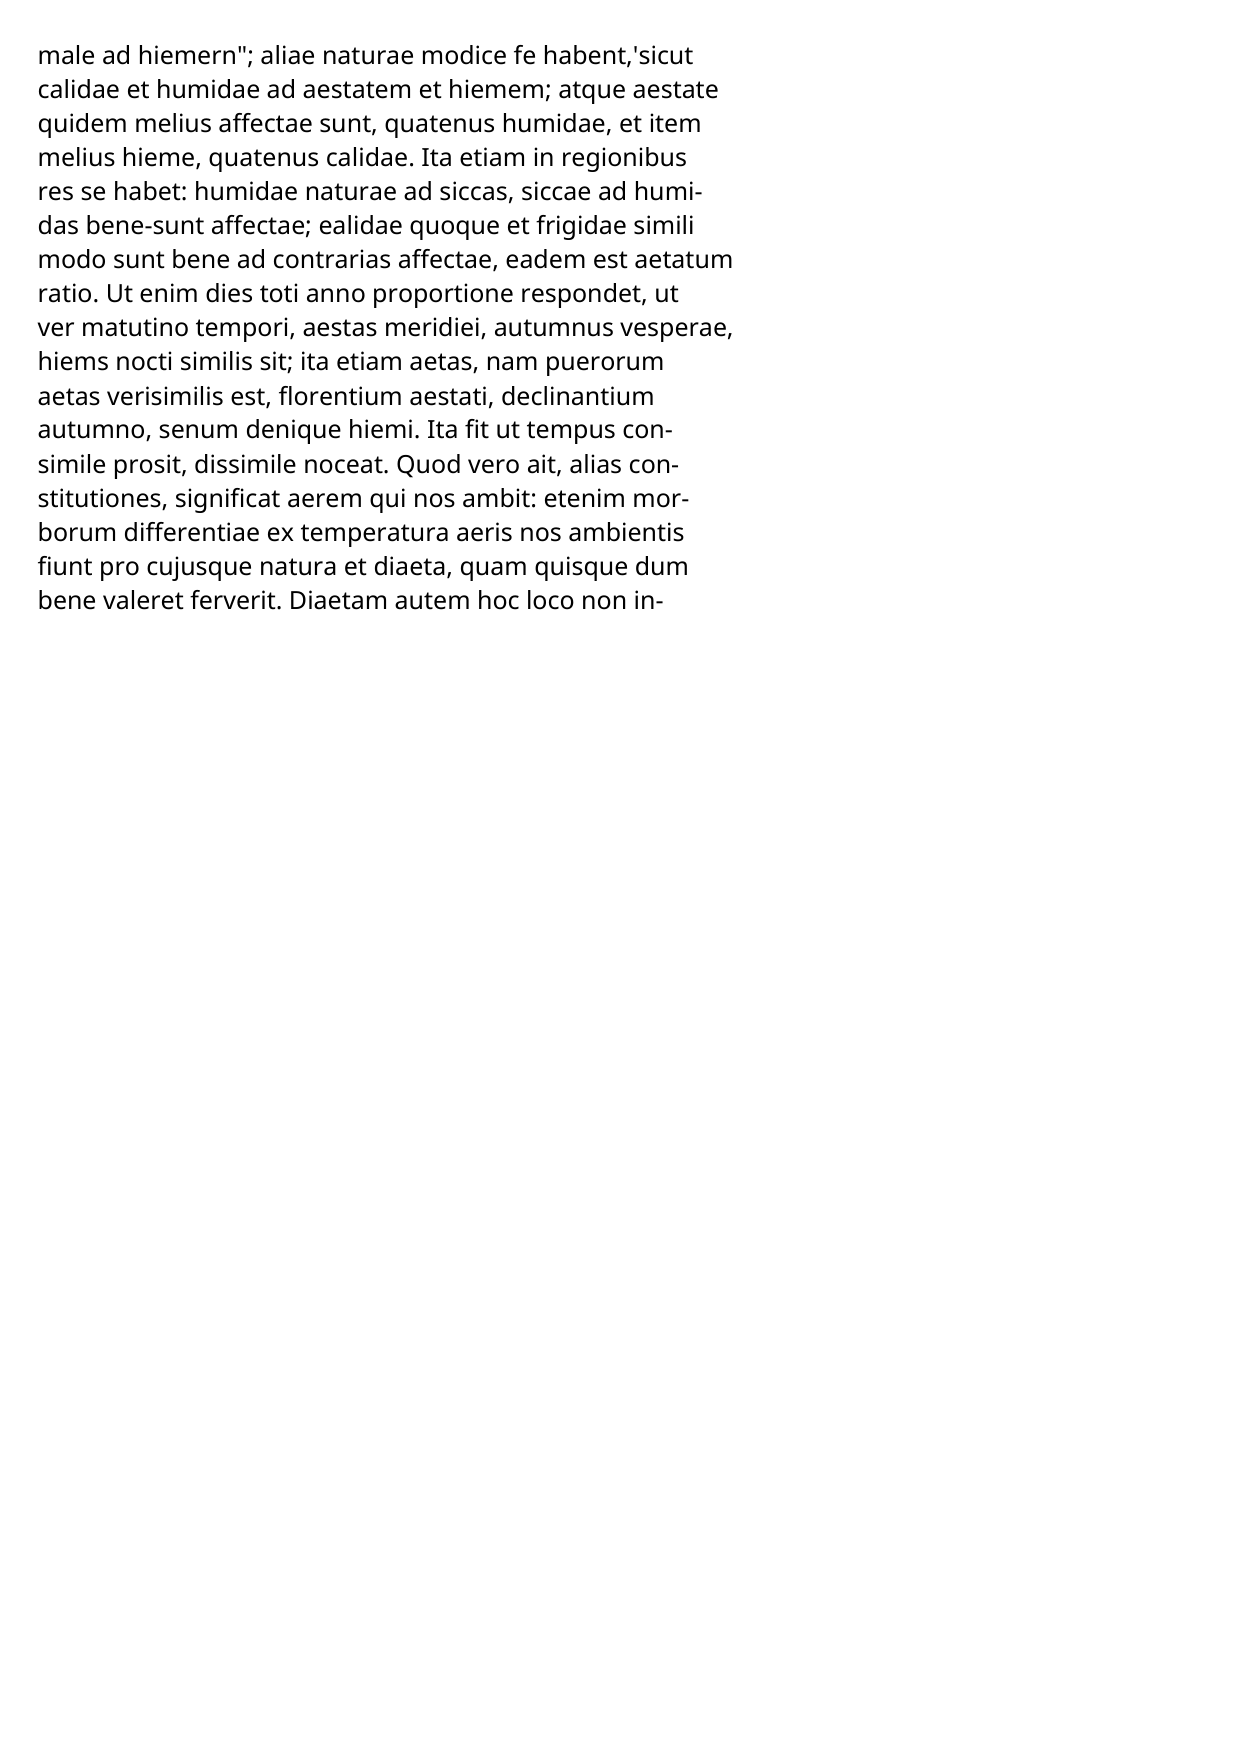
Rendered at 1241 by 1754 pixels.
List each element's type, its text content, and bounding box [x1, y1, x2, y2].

text male ad hiemern"; aliae naturae modice fe habent,'sicut calidae et humidae ad aestatem et hiemem; atque aestate quidem melius affectae sunt, quatenus humidae, et item melius hieme, quatenus calidae. Ita etiam in regionibus res se habet: humidae naturae ad siccas, siccae ad humi- das bene-sunt affectae; ealidae quoque et frigidae simili modo sunt bene ad contrarias affectae, eadem est aetatum ratio. Ut enim dies toti anno proportione respondet, ut ver matutino tempori, aestas meridiei, autumnus vesperae, hiems nocti similis sit; ita etiam aetas, nam puerorum aetas verisimilis est, florentium aestati, declinantium autumno, senum denique hiemi. Ita fit ut tempus con- simile prosit, dissimile noceat. Quod vero ait, alias con- stitutiones, significat aerem qui nos ambit: etenim mor- borum differentiae ex temperatura aeris nos ambientis fiunt pro cujusque natura et diaeta, quam quisque dum bene valeret ferverit. Diaetam autem hoc loco non in- [37, 37, 1203, 617]
